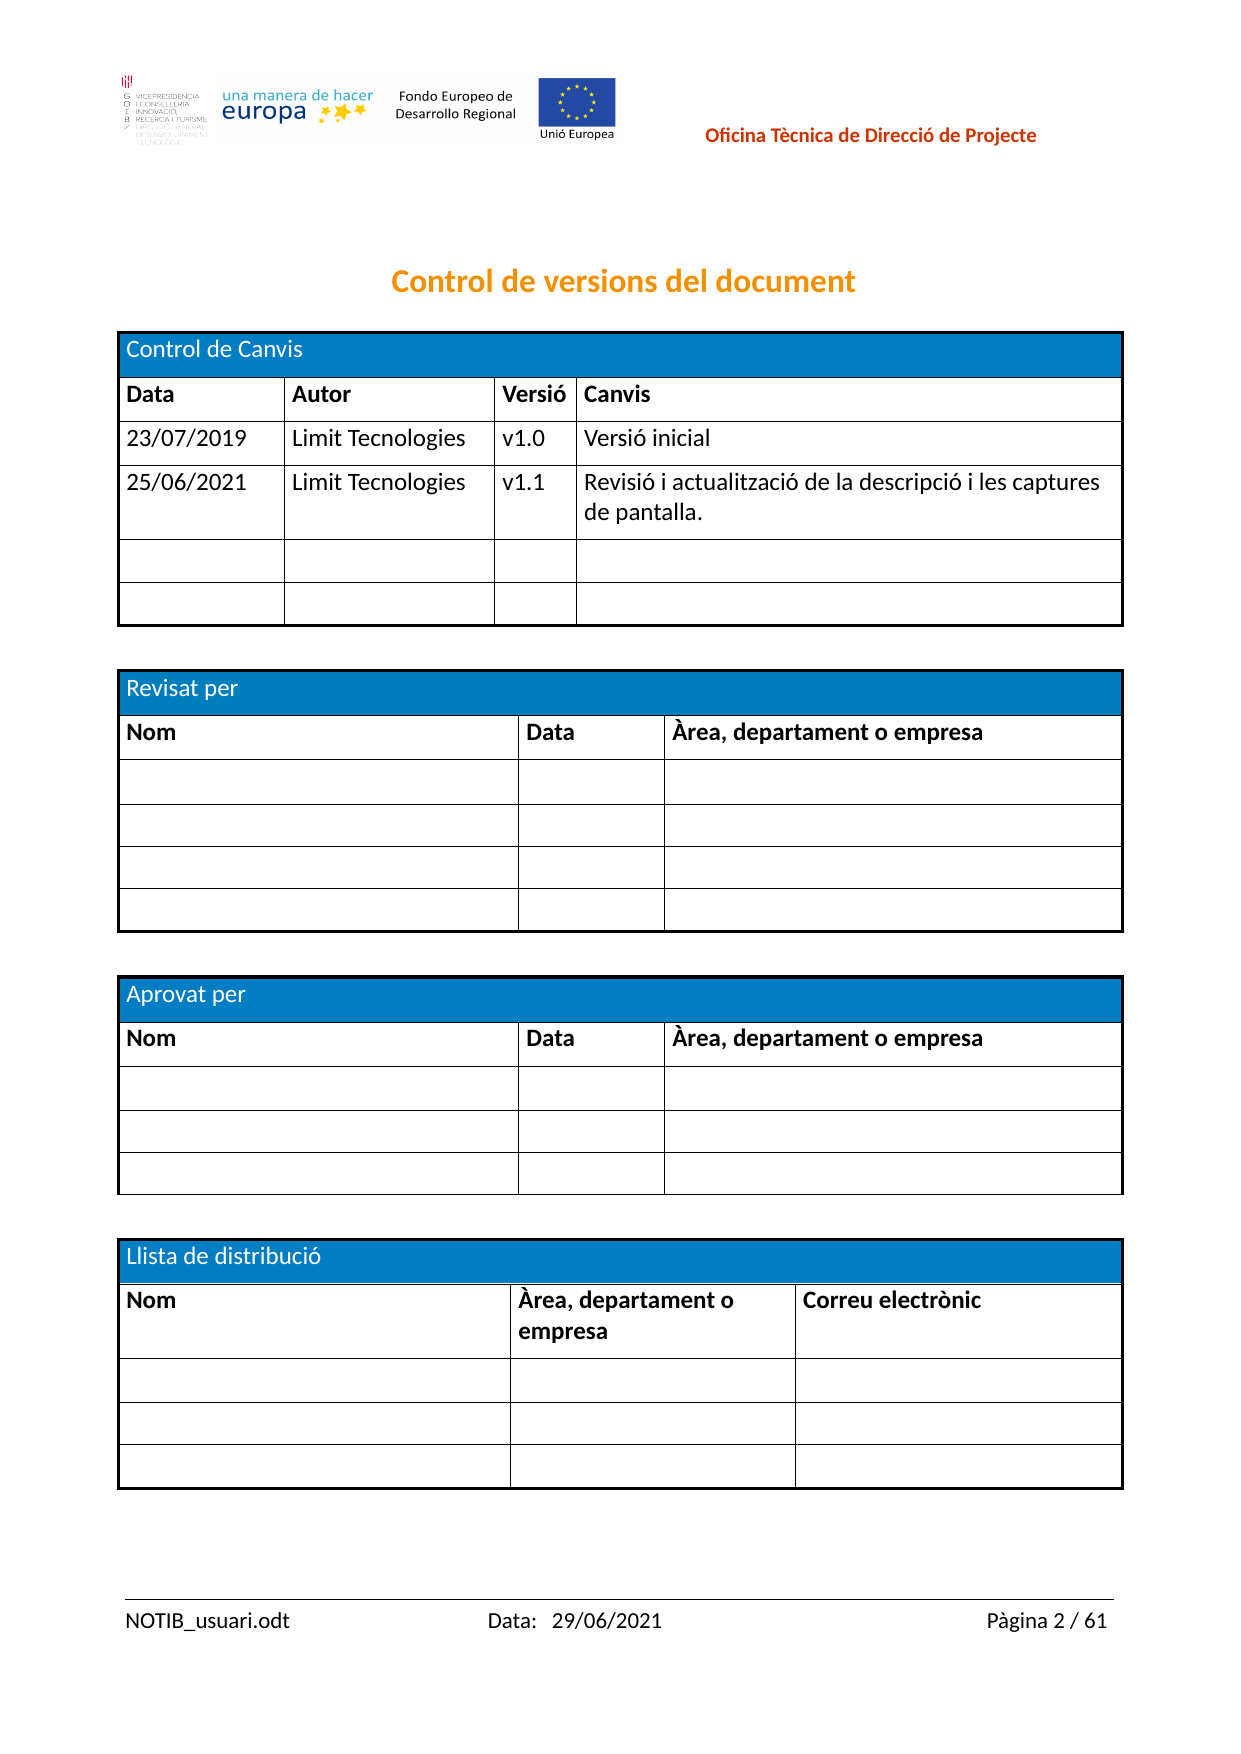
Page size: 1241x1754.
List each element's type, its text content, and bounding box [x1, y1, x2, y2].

table_cell [120, 583, 284, 624]
table_cell [519, 1067, 664, 1110]
table_cell Data [519, 716, 664, 759]
table_cell [577, 583, 1121, 624]
table_cell Nom [120, 1023, 518, 1066]
table_cell Nom [120, 716, 518, 759]
table_cell [665, 760, 1121, 803]
table_cell [120, 805, 518, 846]
picture [219, 73, 621, 147]
table_cell [120, 889, 518, 930]
table_cell [665, 1111, 1121, 1152]
table_cell 25/06/2021 [120, 466, 284, 539]
table_cell [796, 1359, 1121, 1402]
table_cell [577, 540, 1121, 582]
table_cell [120, 1445, 510, 1487]
table_cell [120, 760, 518, 803]
table_cell [665, 1153, 1121, 1194]
table_cell [511, 1445, 795, 1487]
table_cell Correu electrònic [796, 1285, 1121, 1358]
table_header Control de Canvis [120, 334, 1121, 377]
table_cell [495, 540, 576, 582]
table_cell [285, 540, 494, 582]
table_cell Versió [495, 378, 576, 421]
table_cell Data [519, 1023, 664, 1066]
subtitle Control de versions del document [118, 260, 1122, 301]
table_cell [120, 1403, 510, 1444]
table_cell [120, 1111, 518, 1152]
table_cell [665, 1067, 1121, 1110]
table_cell Canvis [577, 378, 1121, 421]
table_cell [519, 889, 664, 930]
table_cell v1.0 [495, 422, 576, 465]
table_cell [120, 847, 518, 888]
table_cell [665, 847, 1121, 888]
table_cell [495, 583, 576, 624]
table_cell [519, 1111, 664, 1152]
table_cell Limit Tecnologies [285, 466, 494, 539]
table_cell [511, 1403, 795, 1444]
table_cell Data [120, 378, 284, 421]
table_cell [519, 805, 664, 846]
table_cell Àrea, departament o empresa [665, 716, 1121, 759]
table_cell 23/07/2019 [120, 422, 284, 465]
table_cell [120, 1153, 518, 1194]
table_cell [120, 1067, 518, 1110]
table_cell [285, 583, 494, 624]
table_cell Revisió i actualització de la descripció i les captures de pantalla. [577, 466, 1121, 539]
table_cell v1.1 [495, 466, 576, 539]
table_cell [796, 1403, 1121, 1444]
table_cell [519, 760, 664, 803]
picture [118, 73, 213, 147]
table_cell Limit Tecnologies [285, 422, 494, 465]
table_cell [519, 847, 664, 888]
table_cell [511, 1359, 795, 1402]
table_cell [665, 889, 1121, 930]
table_cell Àrea, departament o empresa [665, 1023, 1121, 1066]
table_cell [519, 1153, 664, 1194]
table_header Llista de distribució [120, 1241, 1121, 1283]
table_cell [796, 1445, 1121, 1487]
table_cell [665, 805, 1121, 846]
table_cell [120, 1359, 510, 1402]
table_cell Versió inicial [577, 422, 1121, 465]
table_cell Autor [285, 378, 494, 421]
table_cell Nom [120, 1285, 510, 1358]
table_header Aprovat per [120, 979, 1121, 1022]
table_header Revisat per [120, 672, 1121, 715]
table_cell Àrea, departament o empresa [511, 1285, 795, 1358]
table_cell [120, 540, 284, 582]
